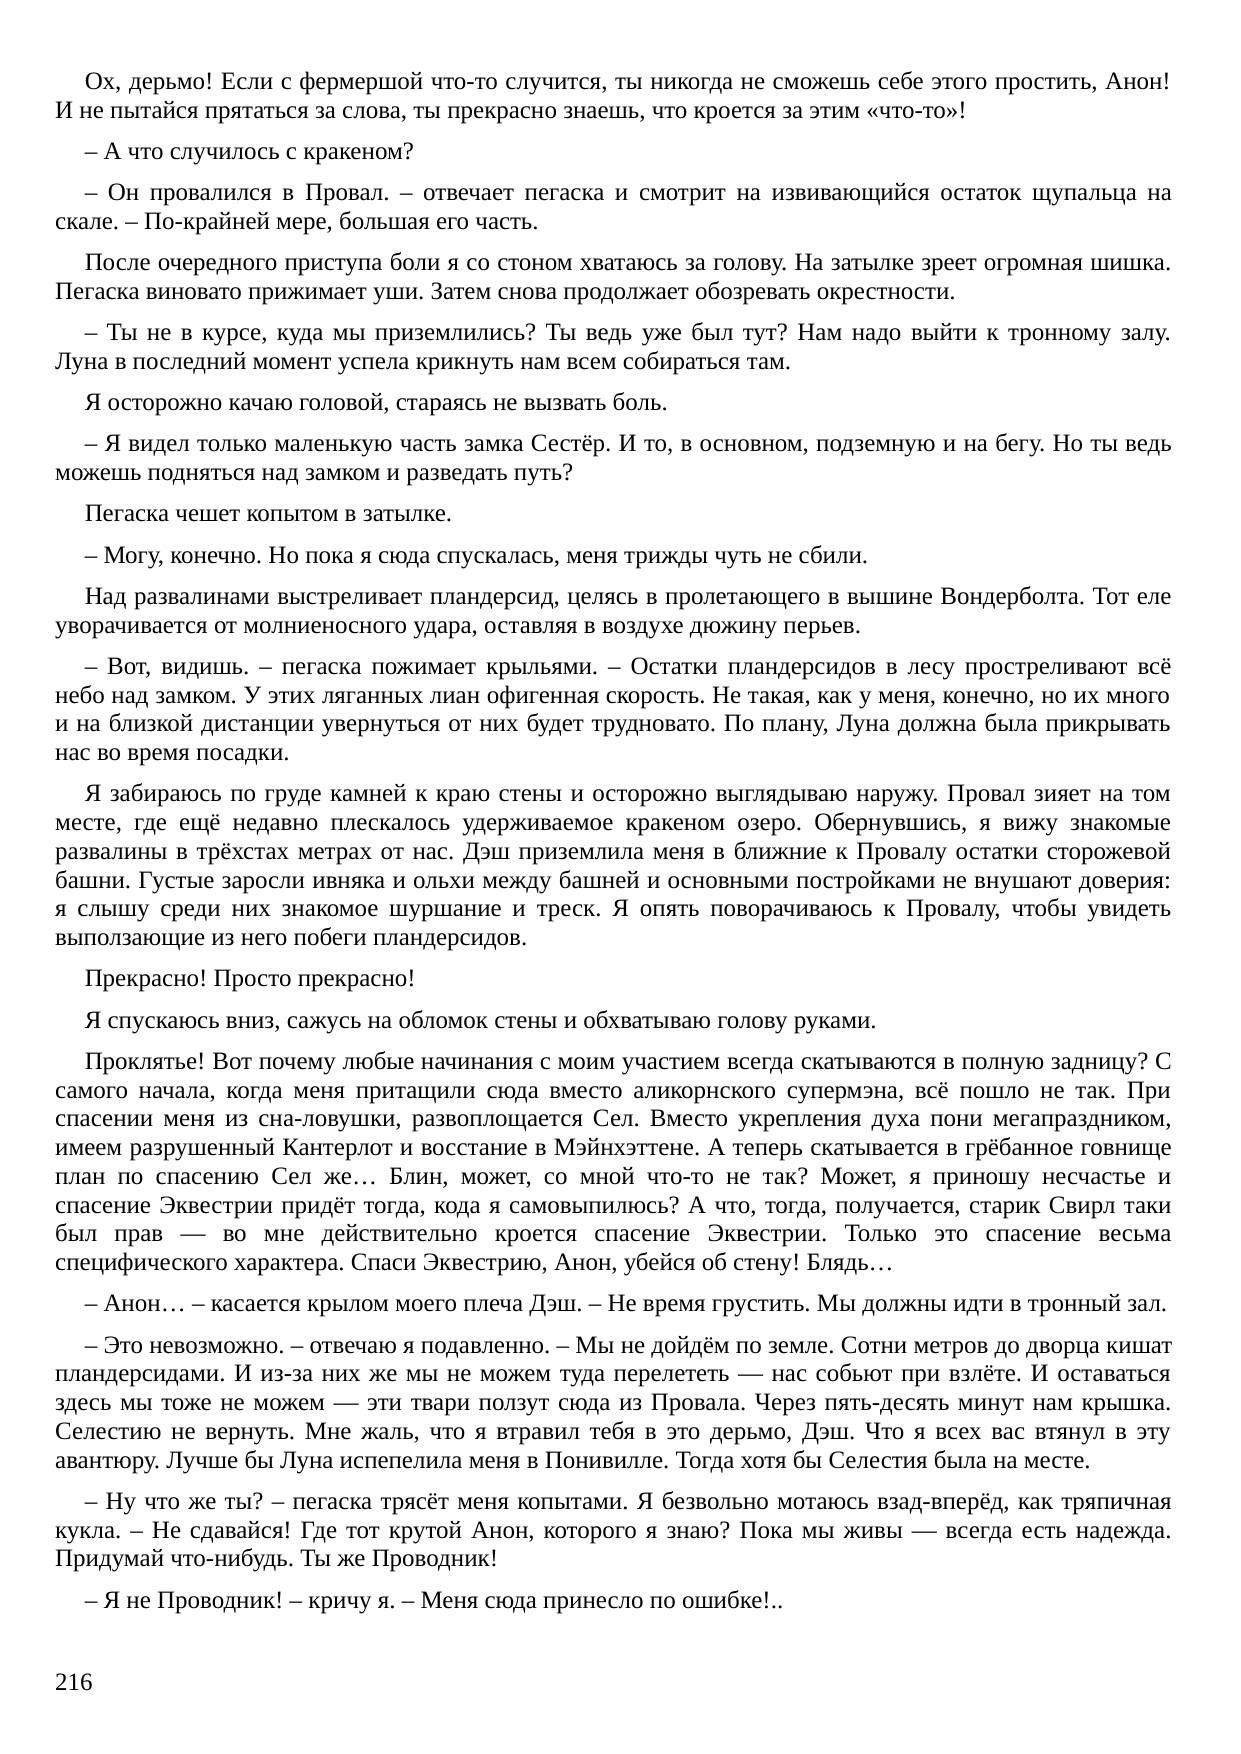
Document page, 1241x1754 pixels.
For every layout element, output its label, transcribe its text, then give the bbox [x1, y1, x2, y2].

text – Ну что же ты? – пегаска трясёт меня копытами. Я безвольно мотаюсь взад-вперёд, как тряпичная кукла. – Не сдавайся! Где тот крутой Анон, которого я знаю? Пока мы живы — всегда есть надежда. Придумай что-нибудь. Ты же Проводник! [55, 1486, 1173, 1572]
text – Я не Проводник! – кричу я. – Меня сюда принесло по ошибке!.. [55, 1585, 1173, 1613]
text Пегаска чешет копытом в затылке. [55, 498, 1173, 527]
text Я забираюсь по груде камней к краю стены и осторожно выглядываю наружу. Провал зияет на том месте, где ещё недавно плескалось удерживаемое кракеном озеро. Обернувшись, я вижу знакомые развалины в трёхстах метрах от нас. Дэш приземлила меня в ближние к Провалу остатки сторожевой башни. Густые заросли ивняка и ольхи между башней и основными постройками не внушают доверия: я слышу среди них знакомое шуршание и треск. Я опять поворачиваюсь к Провалу, чтобы увидеть выползающие из него побеги пландерсидов. [55, 778, 1173, 951]
text Ох, дерьмо! Если с фермершой что-то случится, ты никогда не сможешь себе этого простить, Анон! И не пытайся прятаться за слова, ты прекрасно знаешь, что кроется за этим «что-то»! [55, 66, 1173, 123]
text – Ты не в курсе, куда мы приземлились? Ты ведь уже был тут? Нам надо выйти к тронному залу. Луна в последний момент успела крикнуть нам всем собираться там. [55, 317, 1173, 375]
text После очередного приступа боли я со стоном хватаюсь за голову. На затылке зреет огромная шишка. Пегаска виновато прижимает уши. Затем снова продолжает обозревать окрестности. [55, 247, 1173, 305]
text – Он провалился в Провал. – отвечает пегаска и смотрит на извивающийся остаток щупальца на скале. – По-крайней мере, большая его часть. [55, 177, 1173, 235]
text – Анон… – касается крылом моего плеча Дэш. – Не время грустить. Мы должны идти в тронный зал. [55, 1288, 1173, 1317]
text – Это невозможно. – отвечаю я подавленно. – Мы не дойдём по земле. Сотни метров до дворца кишат пландерсидами. И из-за них же мы не можем туда перелететь — нас собьют при взлёте. И оставаться здесь мы тоже не можем — эти твари ползут сюда из Провала. Через пять-десять минут нам крышка. Селестию не вернуть. Мне жаль, что я втравил тебя в это дерьмо, Дэш. Что я всех вас втянул в эту авантюру. Лучше бы Луна испепелила меня в Понивилле. Тогда хотя бы Селестия была на месте. [55, 1330, 1173, 1473]
text – Я видел только маленькую часть замка Сестёр. И то, в основном, подземную и на бегу. Но ты ведь можешь подняться над замком и разведать путь? [55, 428, 1173, 486]
text Над развалинами выстреливает пландерсид, целясь в пролетающего в вышине Вондерболта. Тот еле уворачивается от молниеносного удара, оставляя в воздухе дюжину перьев. [55, 581, 1173, 638]
text – Могу, конечно. Но пока я сюда спускалась, меня трижды чуть не сбили. [55, 540, 1173, 568]
text – Вот, видишь. – пегаска пожимает крыльями. – Остатки пландерсидов в лесу простреливают всё небо над замком. У этих ляганных лиан офигенная скорость. Не такая, как у меня, конечно, но их много и на близкой дистанции увернуться от них будет трудновато. По плану, Луна должна была прикрывать нас во время посадки. [55, 651, 1173, 766]
text Прекрасно! Просто прекрасно! [55, 963, 1173, 992]
text – А что случилось с кракеном? [55, 136, 1173, 165]
text Проклятье! Вот почему любые начинания с моим участием всегда скатываются в полную задницу? С самого начала, когда меня притащили сюда вместо аликорнского супермэна, всё пошло не так. При спасении меня из сна-ловушки, развоплощается Сел. Вместо укрепления духа пони мегапраздником, имеем разрушенный Кантерлот и восстание в Мэйнхэттене. А теперь скатывается в грёбанное говнище план по спасению Сел же… Блин, может, со мной что-то не так? Может, я приношу несчастье и спасение Эквестрии придёт тогда, кода я самовыпилюсь? А что, тогда, получается, старик Свирл таки был прав — во мне действительно кроется спасение Эквестрии. Только это спасение весьма специфического характера. Спаси Эквестрию, Анон, убейся об стену! Блядь… [55, 1046, 1173, 1276]
text Я спускаюсь вниз, сажусь на обломок стены и обхватываю голову руками. [55, 1005, 1173, 1033]
text Я осторожно качаю головой, стараясь не вызвать боль. [55, 387, 1173, 416]
